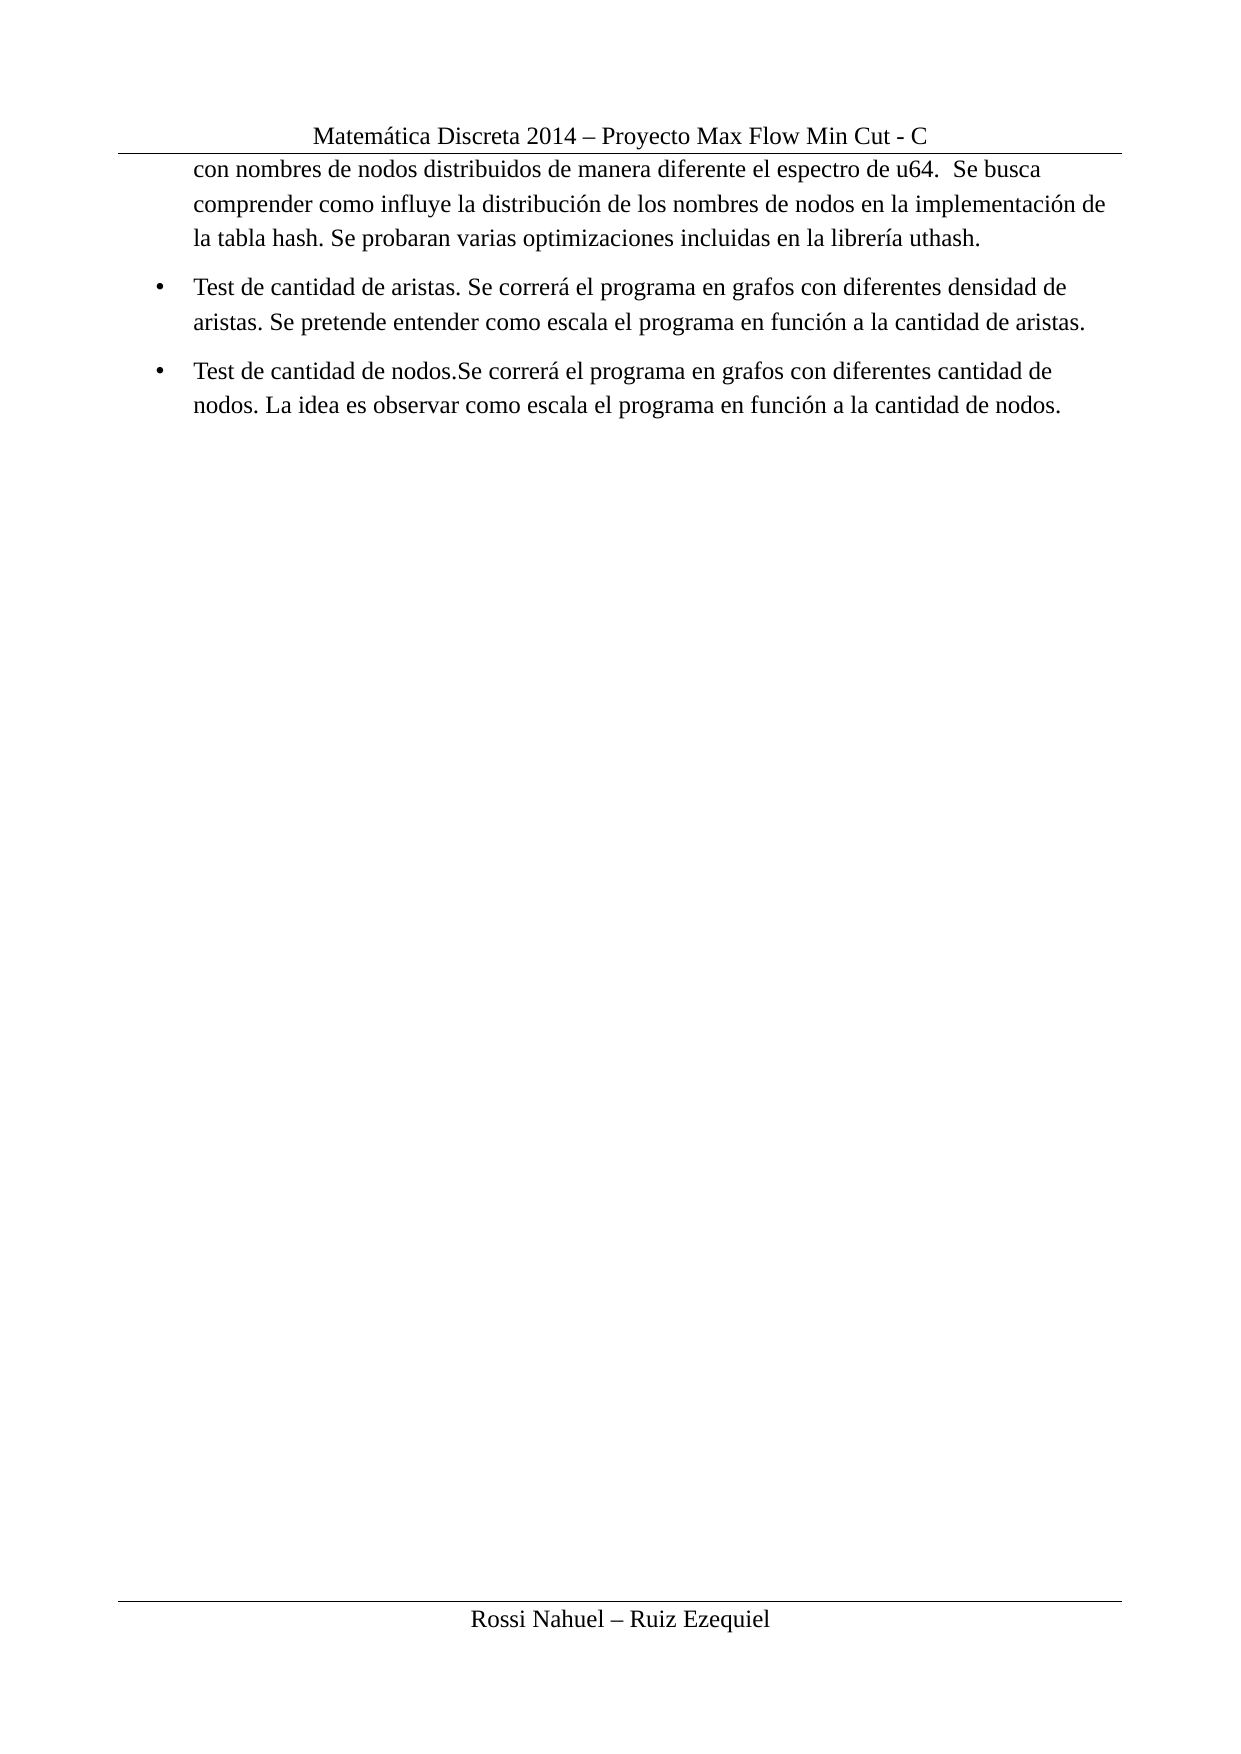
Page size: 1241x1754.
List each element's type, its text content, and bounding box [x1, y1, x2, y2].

list Test de cantidad de aristas. Se correrá el programa en grafos con diferentes densidad de aristas. Se pretende entender como escala el programa en función a la cantidad de aristas. [156, 272, 1122, 335]
list con nombres de nodos distribuidos de manera diferente el espectro de u64. Se busca comprender como influye la distribución de los nombres de nodos en la implementación de la tabla hash. Se probaran varias optimizaciones incluidas en la librería uthash. [156, 154, 1122, 252]
list Test de cantidad de nodos.Se correrá el programa en grafos con diferentes cantidad de nodos. La idea es observar como escala el programa en función a la cantidad de nodos. [156, 356, 1122, 419]
